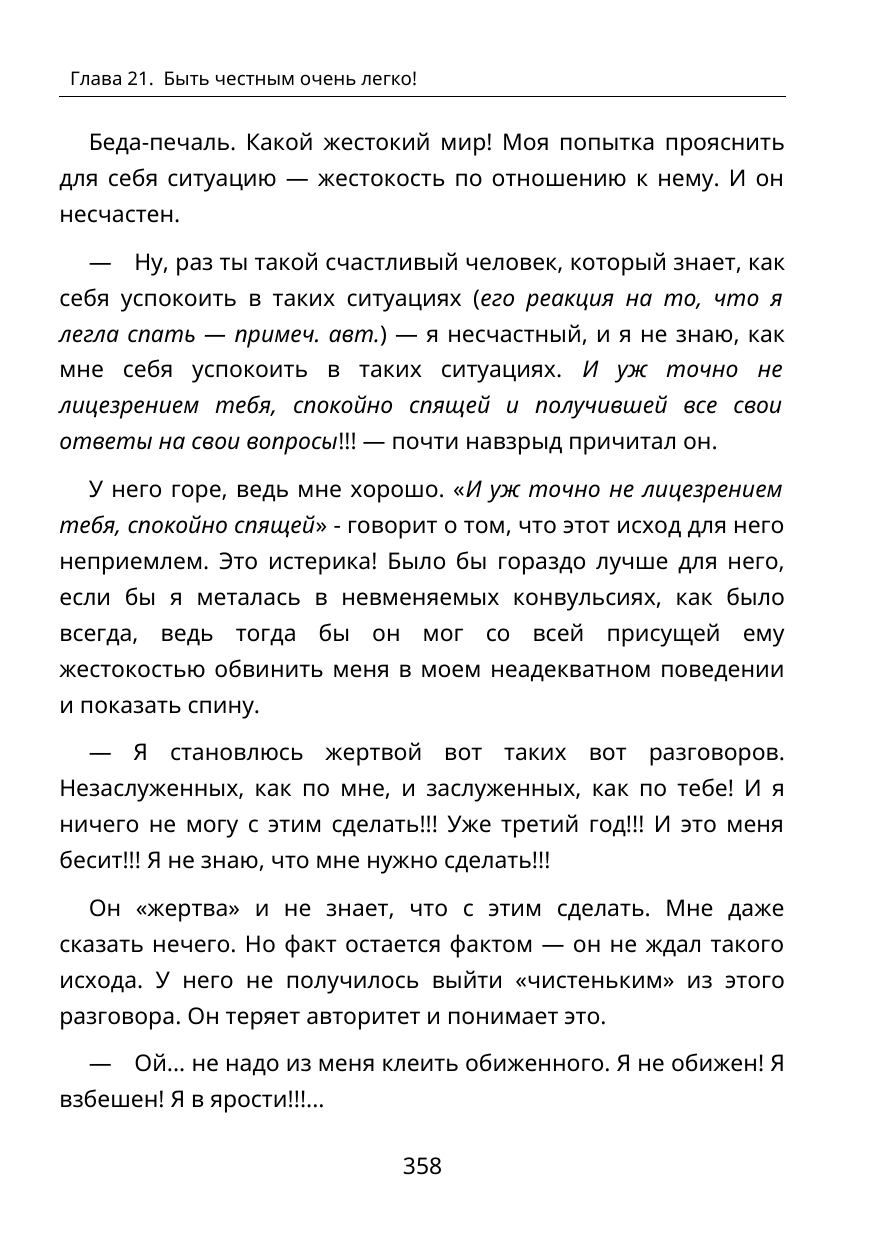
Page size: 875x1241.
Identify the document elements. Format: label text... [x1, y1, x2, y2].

text — Я становлюсь жертвой вот таких вот разговоров. Незаслуженных, как по мне, и заслуженных, как по тебе! И я ничего не могу с этим сделать!!! Уже третий год!!! И это меня бесит!!! Я не знаю, что мне нужно сделать!!! [59, 736, 786, 875]
text Беда-печаль. Какой жестокий мир! Моя попытка прояснить для себя ситуацию — жестокость по отношению к нему. И он несчастен. [59, 126, 786, 229]
list Ой... не надо из меня клеить обиженного. Я не обижен! Я взбешен! Я в ярости!!!... [59, 1047, 786, 1114]
list Ну, раз ты такой счастливый человек, который знает, как себя успокоить в таких ситуациях (его реакция на то, что я легла спать — примеч. авт.) — я несчастный, и я не знаю, как мне себя успокоить в таких ситуациях. И уж точно не лицезрением тебя, спокойно спящей и получившей все свои ответы на свои вопросы!!! — почти навзрыд причитал он. [59, 246, 786, 457]
text У него горе, ведь мне хорошо. «И уж точно не лицезрением тебя, спокойно спящей» - говорит о том, что этот исход для него неприемлем. Это истерика! Было бы гораздо лучше для него, если бы я металась в невменяемых конвульсиях, как было всегда, ведь тогда бы он мог со всей присущей ему жестокостью обвинить меня в моем неадекватном поведении и показать спину. [59, 473, 786, 720]
text Он «жертва» и не знает, что с этим сделать. Мне даже сказать нечего. Но факт остается фактом — он не ждал такого исхода. У него не получилось выйти «чистеньким» из этого разговора. Он теряет авторитет и понимает это. [59, 892, 786, 1031]
